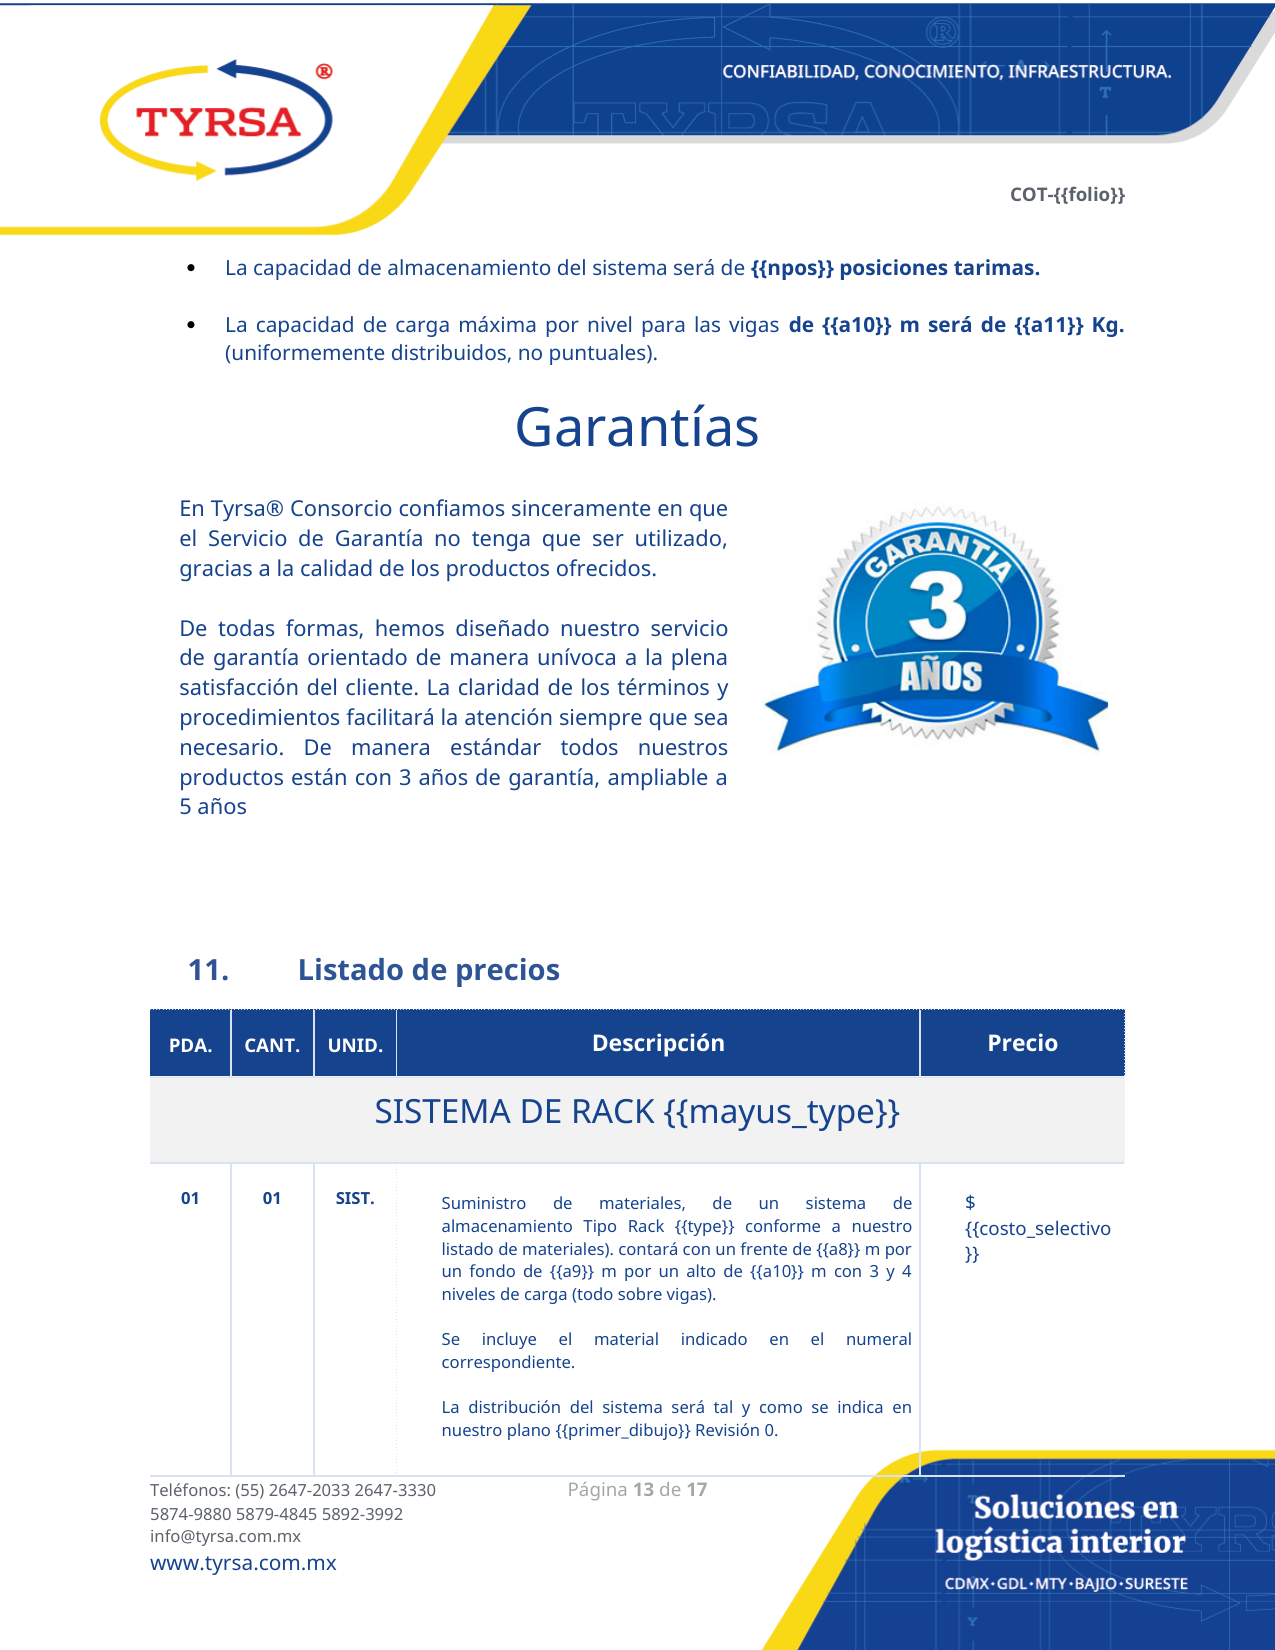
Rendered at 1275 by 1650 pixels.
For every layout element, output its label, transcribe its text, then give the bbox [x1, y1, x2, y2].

table_cell $ {{costo_selectivo }} [921, 1162, 1125, 1475]
list La capacidad de almacenamiento del sistema será de {{npos}} posiciones tarimas. [187, 253, 1125, 281]
text Garantías [150, 388, 1125, 462]
table_cell 01 [150, 1164, 230, 1475]
table_header CANT. [232, 1009, 313, 1076]
table_header [139, 493, 168, 851]
table_header [740, 493, 1114, 851]
table_header En Tyrsa® Consorcio confiamos sinceramente en que el Servicio de Garantía no tenga que ser utilizado, gracias a la calidad de los productos ofrecidos. De todas formas, hemos diseñado nuestro servicio de garantía orientado de manera unívoca a la plena satisfacción del cliente. La claridad de los términos y procedimientos facilitará la atención siempre que sea necesario. De manera estándar todos nuestros productos están con 3 años de garantía, ampliable a 5 años [168, 493, 740, 851]
list La capacidad de carga máxima por nivel para las vigas de {{a10}} m será de {{a11}} Kg. (uniformemente distribuidos, no puntuales). [187, 310, 1125, 367]
subtitle Listado de precios [187, 949, 1125, 989]
table_cell 01 [232, 1164, 313, 1475]
table_header Descripción [397, 1009, 919, 1076]
table_header Precio [920, 1009, 1125, 1076]
table_cell SISTEMA DE RACK {{mayus_type}} [150, 1076, 1125, 1162]
table_header UNID. [314, 1009, 396, 1076]
table_header PDA. [150, 1009, 231, 1076]
table_cell Suministro de materiales, de un sistema de almacenamiento Tipo Rack {{type}} conforme a nuestro listado de materiales). contará con un frente de {{a8}} m por un fondo de {{a9}} m por un alto de {{a10}} m con 3 y 4 niveles de carga (todo sobre vigas). Se incluye el material indicado en el numeral correspondiente. La distribución del sistema será tal y como se indica en nuestro plano {{primer_dibujo}} Revisión 0. [397, 1164, 919, 1475]
picture [0, 3, 1275, 1650]
table_cell SIST. [315, 1164, 397, 1475]
